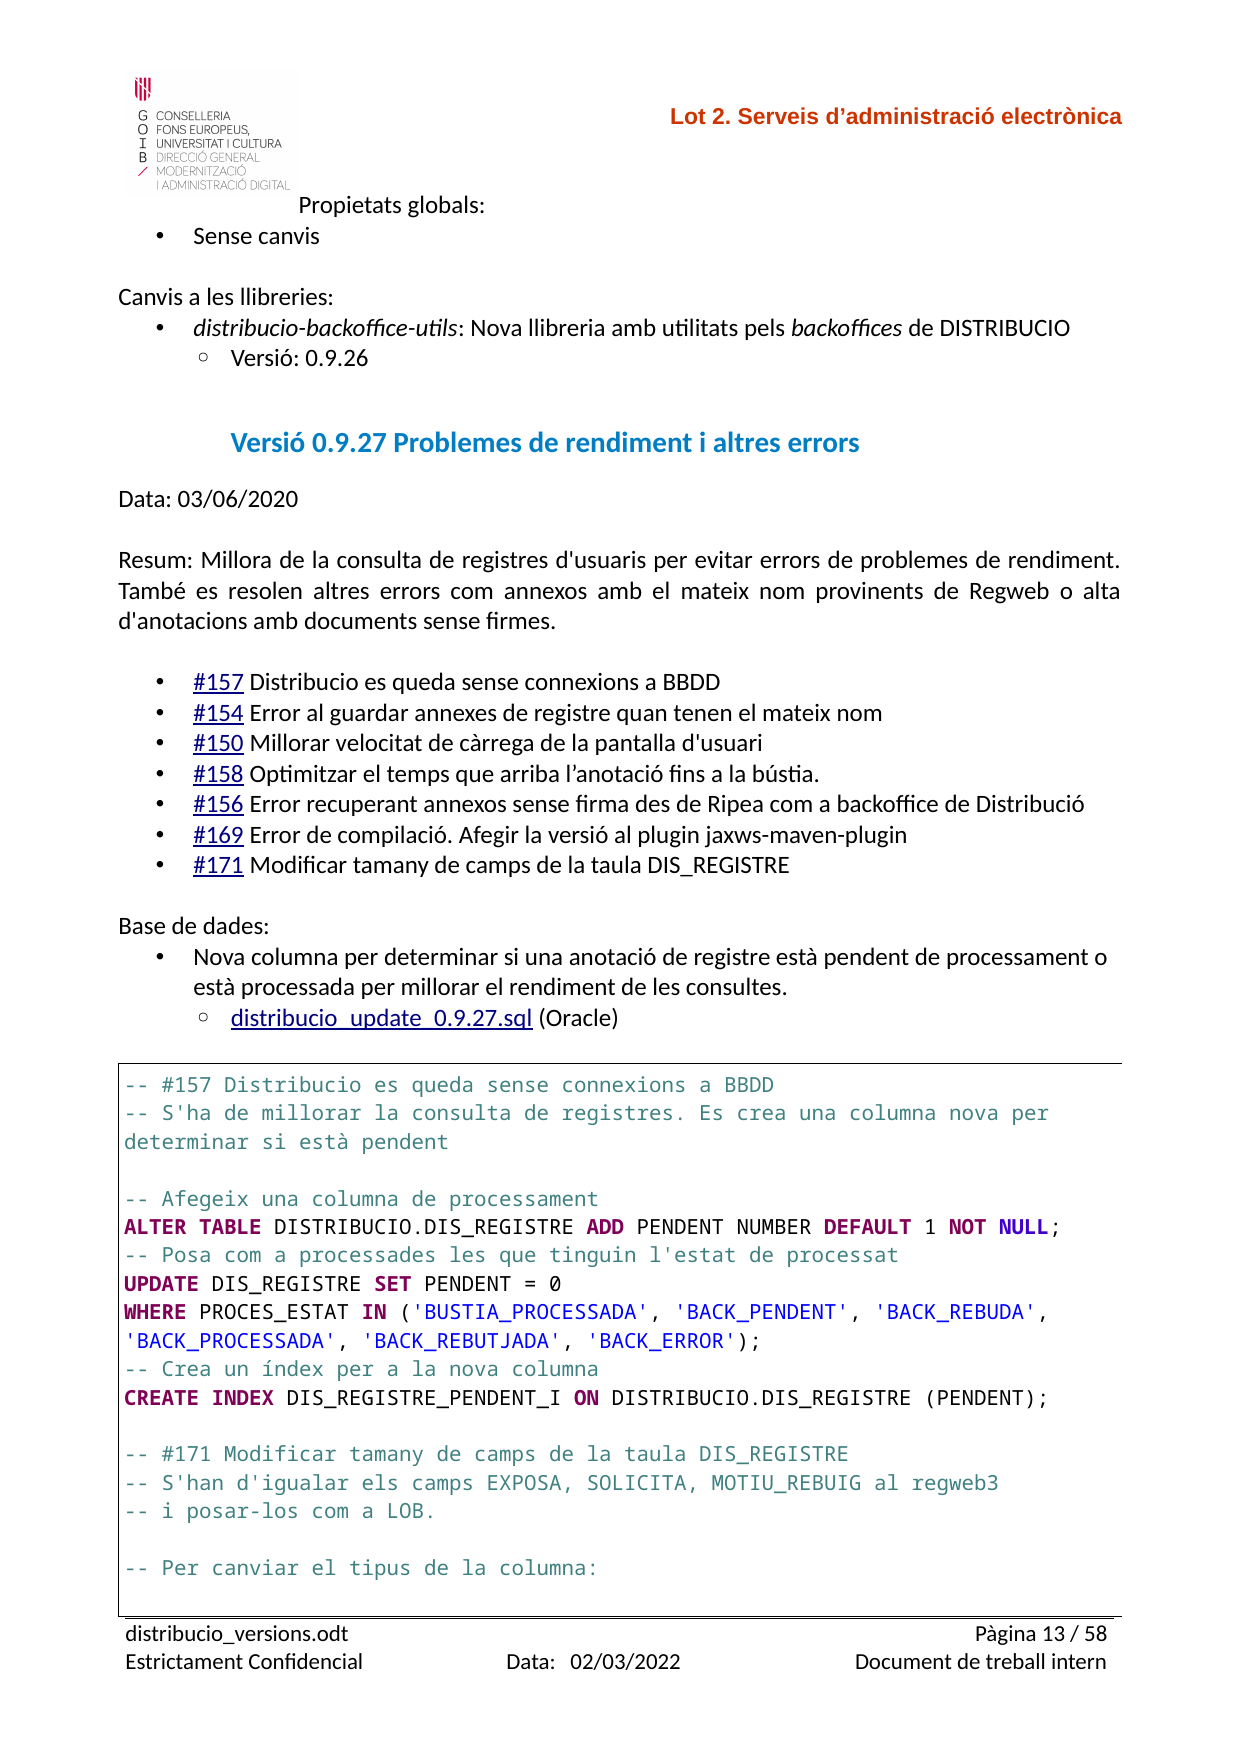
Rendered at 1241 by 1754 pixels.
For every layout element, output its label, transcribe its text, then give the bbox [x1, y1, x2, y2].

picture [126, 70, 299, 197]
text Base de dades: [118, 911, 1122, 941]
list Nova columna per determinar si una anotació de registre està pendent de processament o està processada per millorar el rendiment de les consultes. [156, 941, 1122, 1002]
list #150 Millorar velocitat de càrrega de la pantalla d'usuari [156, 727, 1122, 758]
text Propietats globals: [118, 190, 1122, 220]
list distribucio-backoffice-utils: Nova llibreria amb utilitats pels backoffices de DISTRIBUCIO [156, 312, 1122, 342]
list #154 Error al guardar annexes de registre quan tenen el mateix nom [156, 697, 1122, 727]
list distribucio_update_0.9.27.sql (Oracle) [193, 1002, 1122, 1033]
list #156 Error recuperant annexos sense firma des de Ripea com a backoffice de Distribució [156, 788, 1122, 819]
text Resum: Millora de la consulta de registres d'usuaris per evitar errors de problemes de rendiment. També es resolen altres errors com annexos amb el mateix nom provinents de Regweb o alta d'anotacions amb documents sense firmes. [118, 544, 1122, 636]
list #158 Optimitzar el temps que arriba l’anotació fins a la bústia. [156, 758, 1122, 788]
list #171 Modificar tamany de camps de la taula DIS_REGISTRE [156, 849, 1122, 880]
list #169 Error de compilació. Afegir la versió al plugin jaxws-maven-plugin [156, 819, 1122, 849]
table_header -- #157 Distribucio es queda sense connexions a BBDD -- S'ha de millorar la consulta de registres. Es crea una columna nova per determinar si està pendent -- Afegeix una columna de processament ALTER TABLE DISTRIBUCIO.DIS_REGISTRE ADD PENDENT NUMBER DEFAULT 1 NOT NULL; -- Posa com a processades les que tinguin l'estat de processat UPDATE DIS_REGISTRE SET PENDENT = 0 WHERE PROCES_ESTAT IN ('BUSTIA_PROCESSADA', 'BACK_PENDENT', 'BACK_REBUDA', 'BACK_PROCESSADA', 'BACK_REBUTJADA', 'BACK_ERROR'); -- Crea un índex per a la nova columna CREATE INDEX DIS_REGISTRE_PENDENT_I ON DISTRIBUCIO.DIS_REGISTRE (PENDENT); -- #171 Modificar tamany de camps de la taula DIS_REGISTRE -- S'han d'igualar els camps EXPOSA, SOLICITA, MOTIU_REBUIG al regweb3 -- i posar-los com a LOB. -- Per canviar el tipus de la columna: [119, 1064, 1122, 1616]
text Canvis a les llibreries: [118, 281, 1122, 312]
text Data: 03/06/2020 [118, 483, 1122, 514]
list Sense canvis [156, 220, 1122, 251]
subtitle Versió 0.9.27 Problemes de rendiment i altres errors [153, 424, 1122, 459]
list Versió: 0.9.26 [193, 342, 1122, 373]
list #157 Distribucio es queda sense connexions a BBDD [156, 666, 1122, 697]
